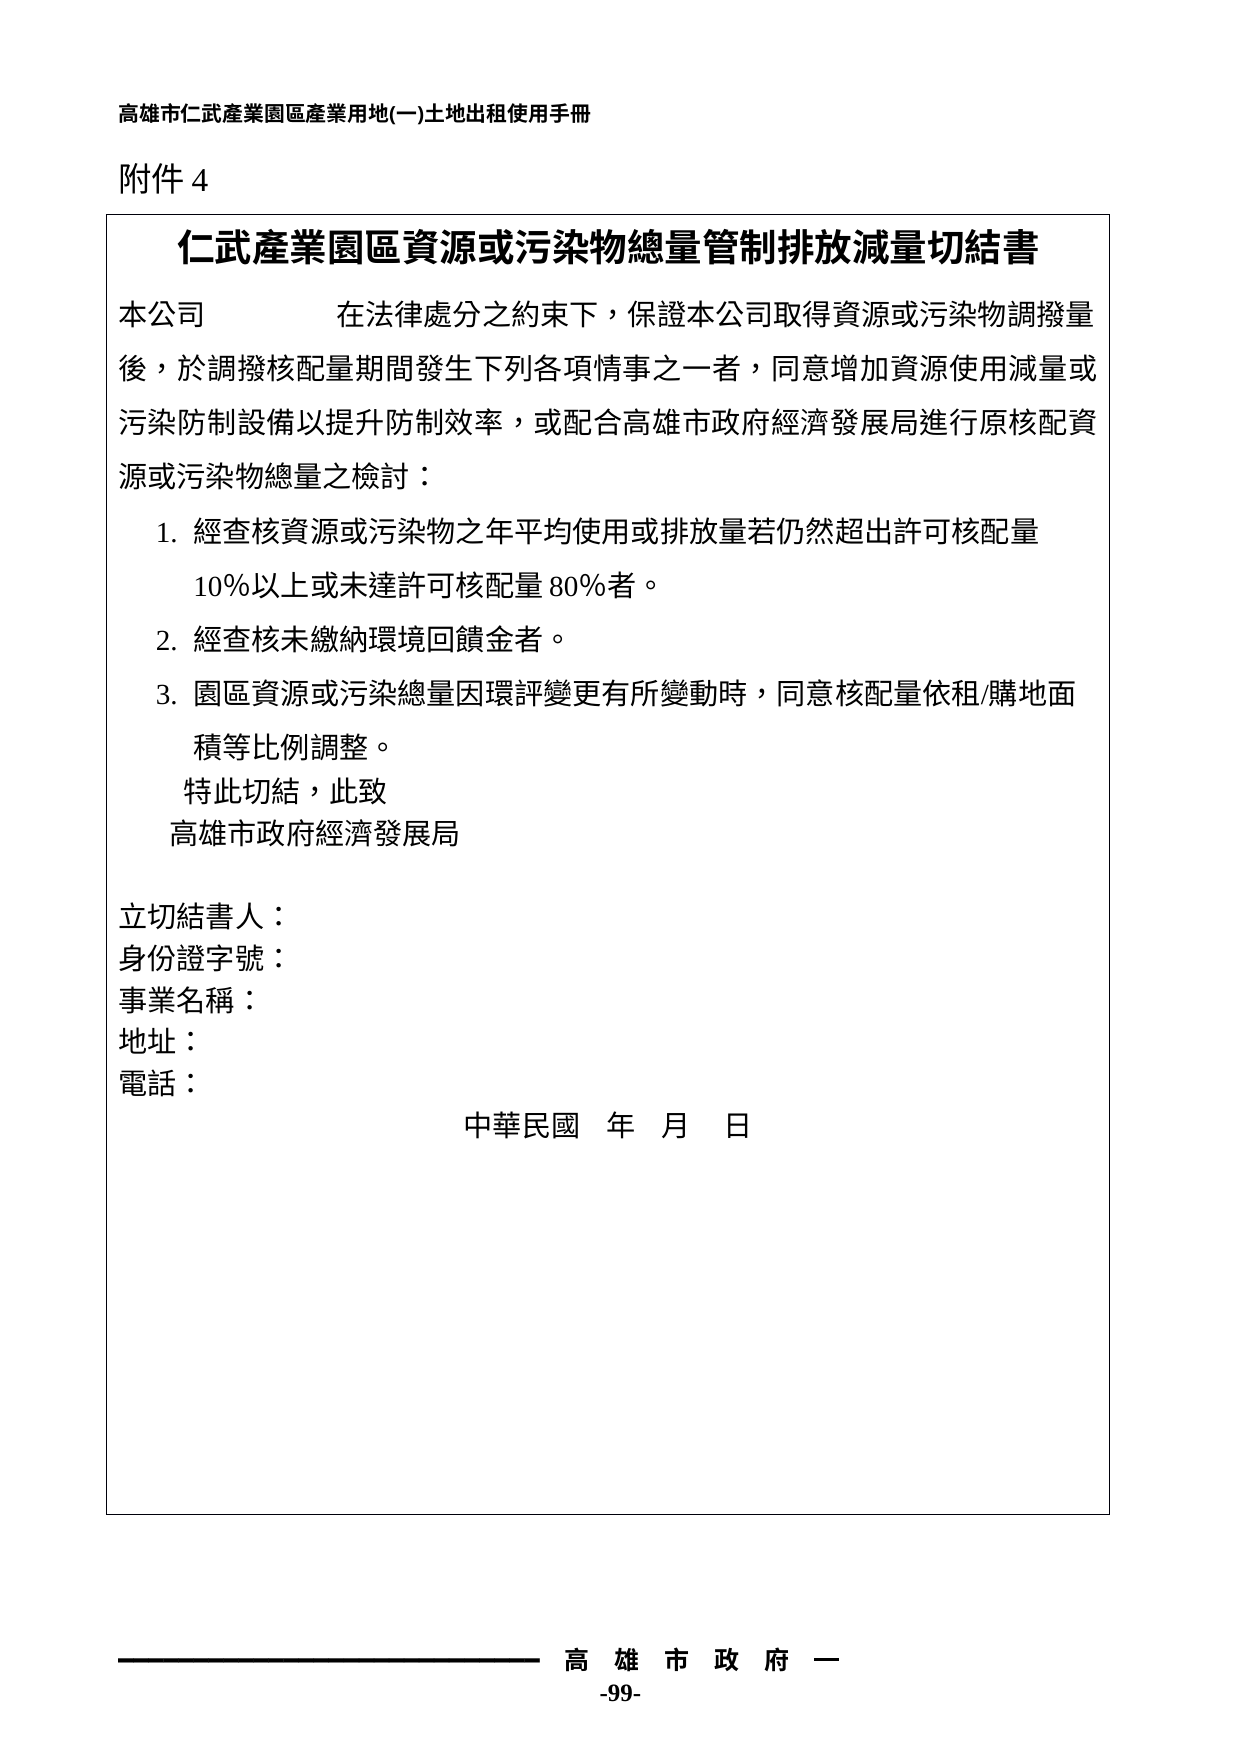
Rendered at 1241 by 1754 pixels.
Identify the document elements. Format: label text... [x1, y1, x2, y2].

subtitle 附件4 [118, 148, 1122, 202]
table_header 仁武產業園區資源或污染物總量管制排放減量切結書 本公司 在法律處分之約束下，保證本公司取得資源或污染物調撥量後，於調撥核配量期間發生下列各項情事之一者，同意增加資源使用減量或污染防制設備以提升防制效率，或配合高雄市政府經濟發展局進行原核配資源或污染物總量之檢討： 經查核資源或污染物之年平均使用或排放量若仍然超出許可核配量10％以上或未達許可核配量80％者。 經查核未繳納環境回饋金者。 園區資源或污染總量因環評變更有所變動時，同意核配量依租/購地面積等比例調整。 特此切結，此致 高雄市政府經濟發展局 立切結書人： 身份證字號： 事業名稱： 地址： 電話： 中華民國 年 月 日 [107, 215, 1109, 1514]
